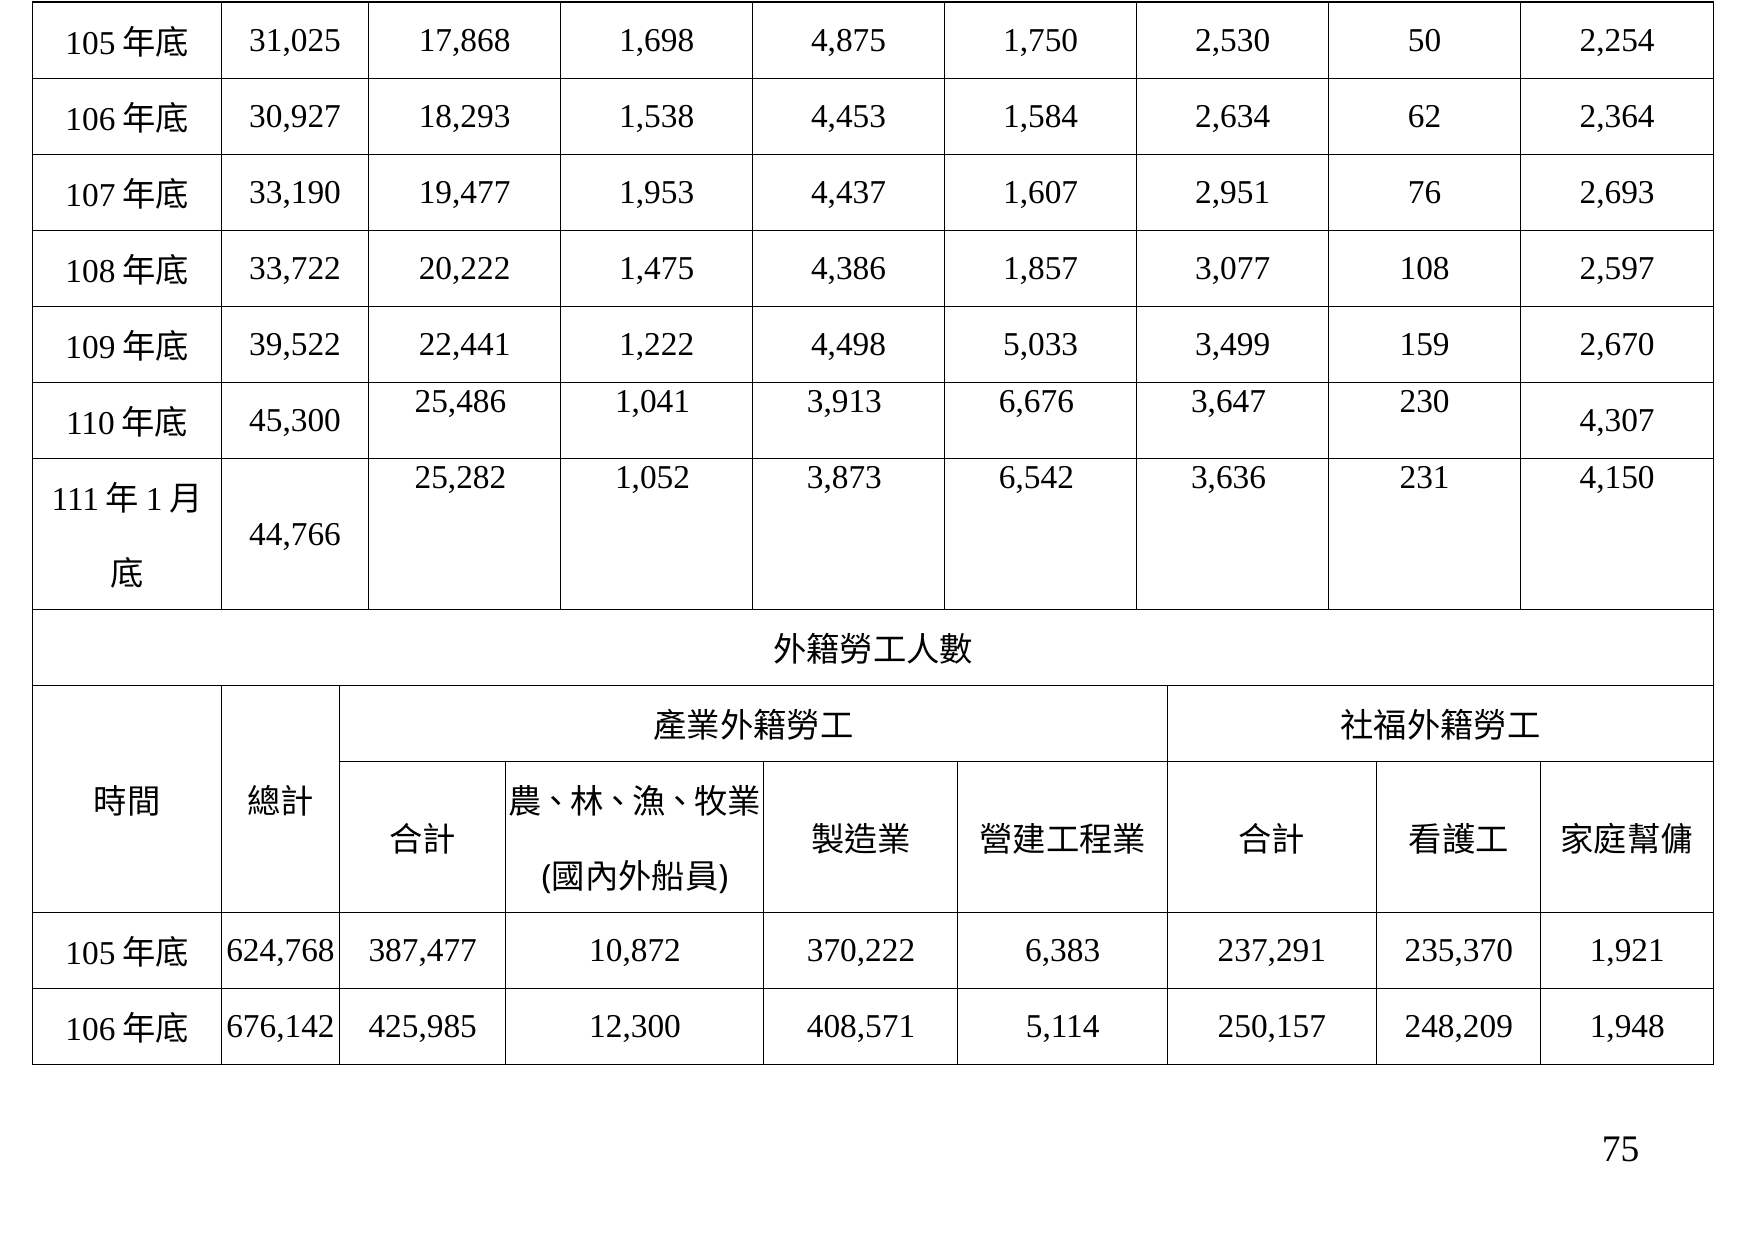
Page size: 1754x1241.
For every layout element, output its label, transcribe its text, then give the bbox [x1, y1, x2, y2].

table_cell 2,951 [1137, 155, 1328, 229]
table_cell 看護工 [1377, 762, 1540, 912]
table_cell 4,307 [1521, 383, 1713, 458]
table_cell 3,499 [1137, 307, 1328, 382]
table_cell 25,282 [369, 459, 560, 609]
table_cell 1,750 [945, 3, 1136, 77]
table_cell 3,636 [1137, 459, 1328, 609]
table_cell 624,768 [222, 913, 339, 988]
table_cell 107年底 [33, 155, 221, 229]
table_cell 營建工程業 [958, 762, 1167, 912]
table_cell 1,538 [561, 79, 752, 153]
table_cell 家庭幫傭 [1541, 762, 1713, 912]
table_cell 237,291 [1168, 913, 1376, 988]
table_cell 1,698 [561, 3, 752, 77]
table_cell 62 [1329, 79, 1520, 153]
table_cell 製造業 [764, 762, 957, 912]
table_cell 159 [1329, 307, 1520, 382]
table_cell 4,386 [753, 231, 944, 306]
table_cell 4,150 [1521, 459, 1713, 609]
table_cell 4,875 [753, 3, 944, 77]
table_cell 3,873 [753, 459, 944, 609]
table_cell 6,383 [958, 913, 1167, 988]
table_cell 106年底 [33, 989, 221, 1064]
table_cell 3,913 [753, 383, 944, 458]
table_cell 111年1月底 [33, 459, 221, 609]
table_cell 370,222 [764, 913, 957, 988]
table_cell 4,453 [753, 79, 944, 153]
table_cell 105年底 [33, 913, 221, 988]
table_cell 45,300 [222, 383, 368, 458]
table_cell 387,477 [340, 913, 505, 988]
table_cell 時間 [33, 686, 221, 912]
table_cell 2,254 [1521, 3, 1713, 77]
table_cell 30,927 [222, 79, 368, 153]
table_cell 235,370 [1377, 913, 1540, 988]
table_cell 總計 [222, 686, 339, 912]
table_cell 12,300 [506, 989, 763, 1064]
table_cell 合計 [340, 762, 505, 912]
table_cell 合計 [1168, 762, 1376, 912]
table_cell 產業外籍勞工 [340, 686, 1167, 761]
table_cell 250,157 [1168, 989, 1376, 1064]
table_cell 社福外籍勞工 [1168, 686, 1713, 761]
table_cell 1,953 [561, 155, 752, 229]
table_cell 1,475 [561, 231, 752, 306]
table_cell 1,222 [561, 307, 752, 382]
table_cell 110年底 [33, 383, 221, 458]
table_cell 33,722 [222, 231, 368, 306]
table_cell 50 [1329, 3, 1520, 77]
table_cell 22,441 [369, 307, 560, 382]
table_cell 17,868 [369, 3, 560, 77]
table_cell 2,364 [1521, 79, 1713, 153]
table_cell 109年底 [33, 307, 221, 382]
table_cell 108年底 [33, 231, 221, 306]
table_cell 2,634 [1137, 79, 1328, 153]
table_cell 108 [1329, 231, 1520, 306]
table_cell 2,530 [1137, 3, 1328, 77]
table_cell 248,209 [1377, 989, 1540, 1064]
table_cell 5,033 [945, 307, 1136, 382]
table_cell 1,041 [561, 383, 752, 458]
table_cell 76 [1329, 155, 1520, 229]
table_cell 10,872 [506, 913, 763, 988]
table_cell 33,190 [222, 155, 368, 229]
table_cell 1,607 [945, 155, 1136, 229]
table_cell 18,293 [369, 79, 560, 153]
table_cell 408,571 [764, 989, 957, 1064]
table_cell 1,921 [1541, 913, 1713, 988]
table_cell 3,077 [1137, 231, 1328, 306]
table_cell 105年底 [33, 3, 221, 77]
table_cell 6,542 [945, 459, 1136, 609]
table_cell 6,676 [945, 383, 1136, 458]
table_cell 676,142 [222, 989, 339, 1064]
table_cell 19,477 [369, 155, 560, 229]
table_cell 1,584 [945, 79, 1136, 153]
table_cell 5,114 [958, 989, 1167, 1064]
table_cell 39,522 [222, 307, 368, 382]
table_cell 1,857 [945, 231, 1136, 306]
table_cell 231 [1329, 459, 1520, 609]
table_cell 4,498 [753, 307, 944, 382]
table_cell 3,647 [1137, 383, 1328, 458]
table_cell 2,597 [1521, 231, 1713, 306]
table_cell 20,222 [369, 231, 560, 306]
table_cell 230 [1329, 383, 1520, 458]
table_cell 2,670 [1521, 307, 1713, 382]
table_cell 外籍勞工人數 [33, 610, 1713, 685]
table_cell 44,766 [222, 459, 368, 609]
table_cell 1,052 [561, 459, 752, 609]
table_cell 106年底 [33, 79, 221, 153]
table_cell 農、林、漁、牧業(國內外船員) [506, 762, 763, 912]
table_cell 31,025 [222, 3, 368, 77]
table_cell 1,948 [1541, 989, 1713, 1064]
table_cell 425,985 [340, 989, 505, 1064]
table_cell 4,437 [753, 155, 944, 229]
table_cell 2,693 [1521, 155, 1713, 229]
table_cell 25,486 [369, 383, 560, 458]
